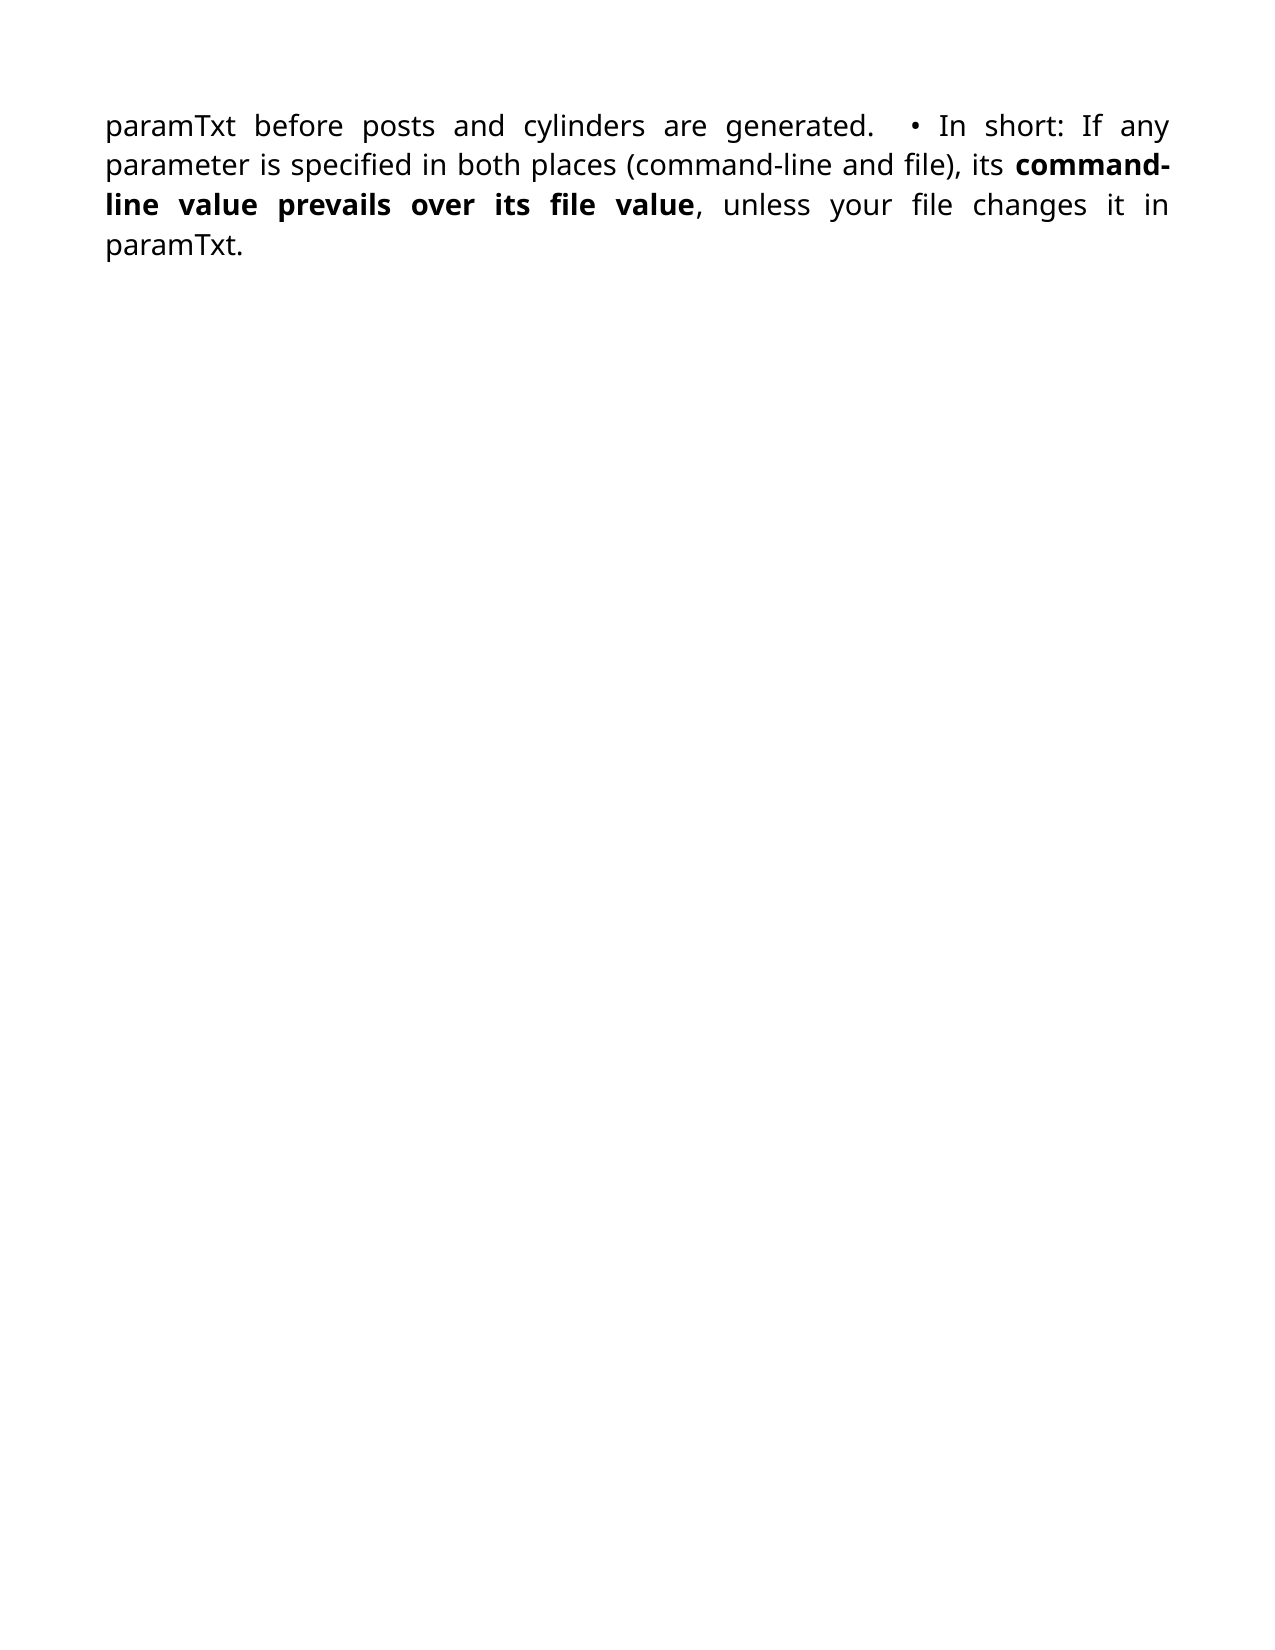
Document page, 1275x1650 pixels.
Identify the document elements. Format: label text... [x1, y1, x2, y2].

text paramTxt before posts and cylinders are generated. • In short: If any parameter is specified in both places (command-line and file), its command-line value prevails over its file value, unless your file changes it in paramTxt. [105, 105, 1170, 264]
